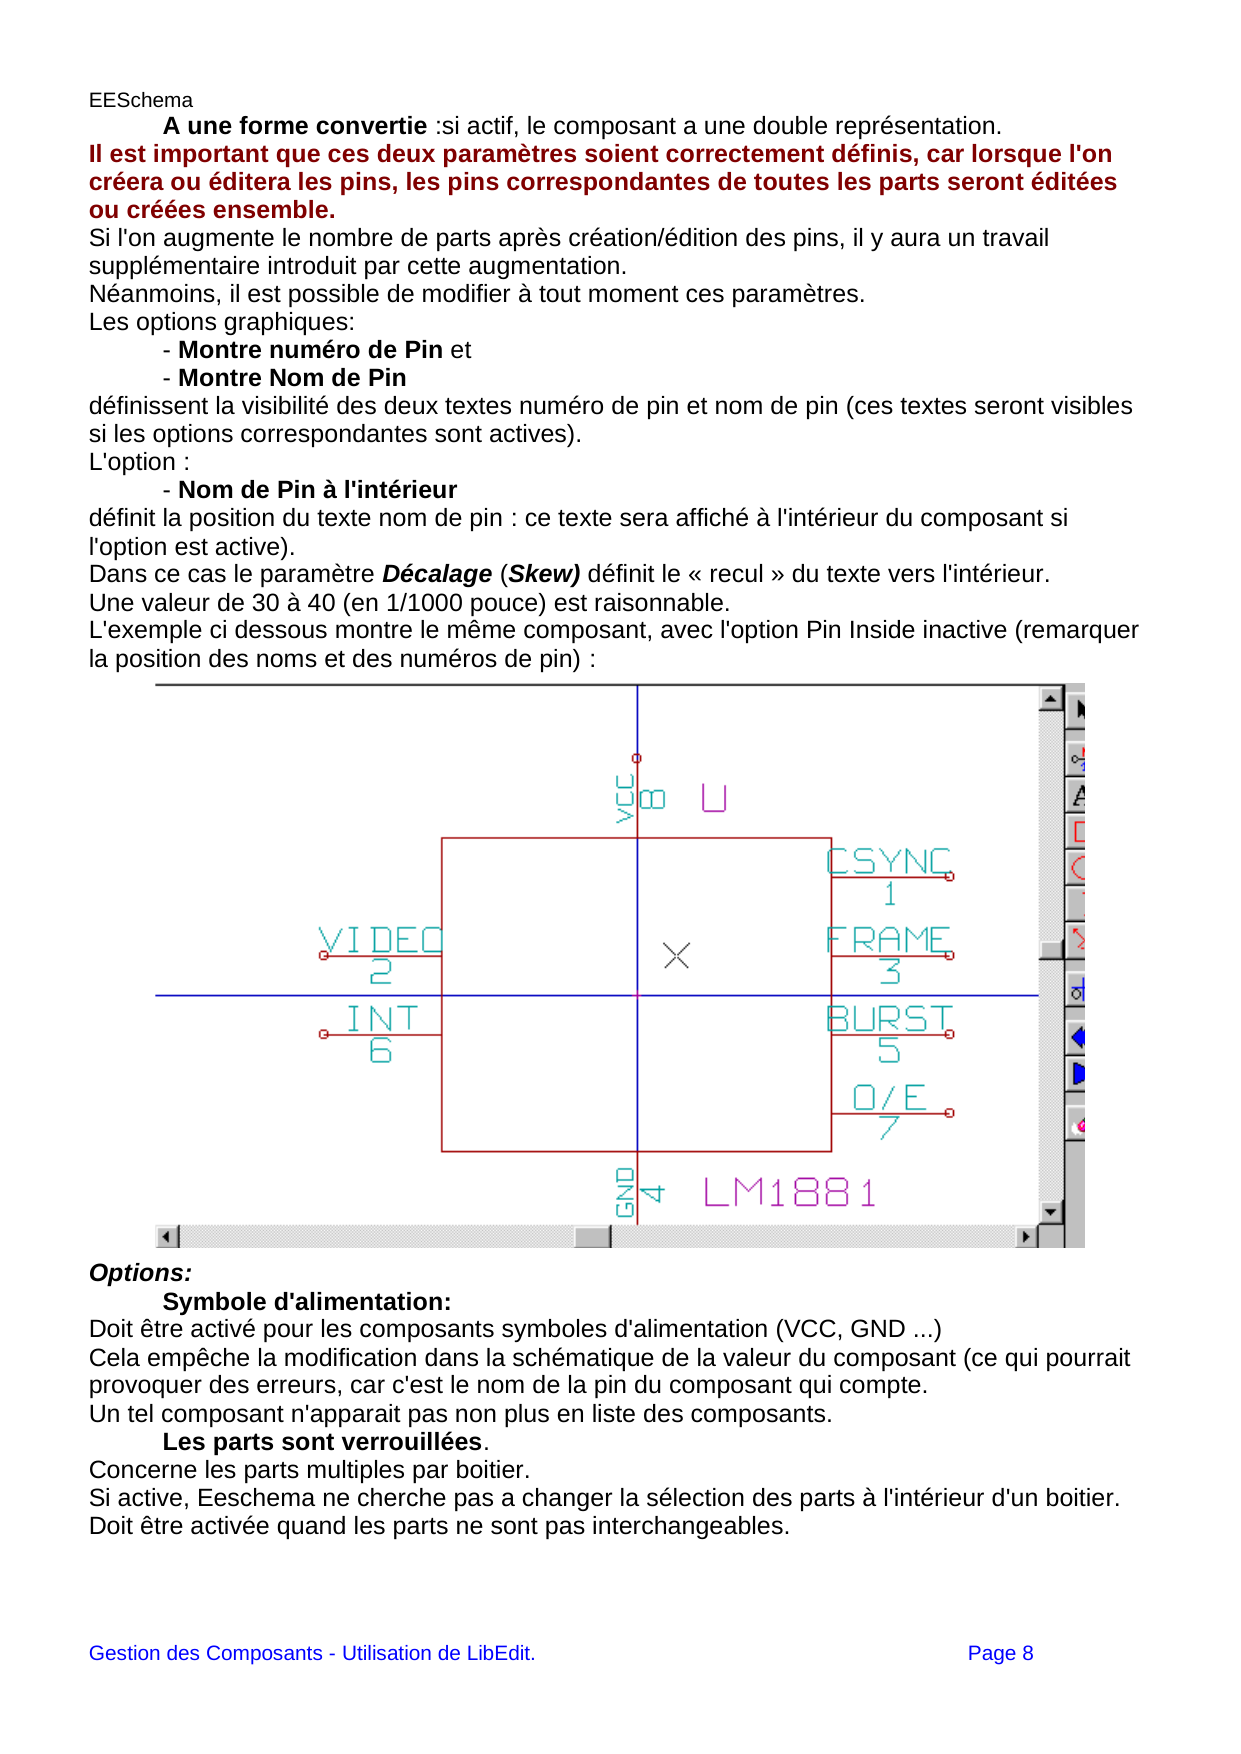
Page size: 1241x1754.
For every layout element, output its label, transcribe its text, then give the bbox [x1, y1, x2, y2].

text Doit être activé pour les composants symboles d'alimentation (VCC, GND ...) [88, 1315, 1152, 1343]
text Les parts sont verrouillées. [162, 1427, 1152, 1456]
text Dans ce cas le paramètre Décalage (Skew) définit le « recul » du texte vers l'intérieur. [88, 560, 1152, 588]
text A une forme convertie :si actif, le composant a une double représentation. [162, 112, 1152, 140]
text définissent la visibilité des deux textes numéro de pin et nom de pin (ces textes seront visibles si les options correspondantes sont actives). [88, 392, 1152, 448]
text Il est important que ces deux paramètres soient correctement définis, car lorsque l'on créera ou éditera les pins, les pins correspondantes de toutes les parts seront éditées ou créées ensemble. [88, 140, 1152, 224]
text Néanmoins, il est possible de modifier à tout moment ces paramètres. [88, 280, 1152, 308]
text Options: [88, 1259, 1152, 1287]
text L'option : [88, 448, 1152, 476]
text Un tel composant n'apparait pas non plus en liste des composants. [88, 1399, 1152, 1427]
text Si l'on augmente le nombre de parts après création/édition des pins, il y aura un travail supplémentaire introduit par cette augmentation. [88, 224, 1152, 280]
text Cela empêche la modification dans la schématique de la valeur du composant (ce qui pourrait provoquer des erreurs, car c'est le nom de la pin du composant qui compte. [88, 1343, 1152, 1399]
text définit la position du texte nom de pin : ce texte sera affiché à l'intérieur du composant si l'option est active). [88, 504, 1152, 560]
text - Nom de Pin à l'intérieur [162, 476, 1152, 504]
text Symbole d'alimentation: [162, 1287, 1152, 1315]
text Concerne les parts multiples par boitier. [88, 1456, 1152, 1483]
text - Montre numéro de Pin et [162, 336, 1152, 364]
text Si active, Eeschema ne cherche pas a changer la sélection des parts à l'intérieur d'un boitier. [88, 1483, 1152, 1512]
text Doit être activée quand les parts ne sont pas interchangeables. [88, 1512, 1152, 1539]
text - Montre Nom de Pin [162, 364, 1152, 392]
text Une valeur de 30 à 40 (en 1/1000 pouce) est raisonnable. [88, 588, 1152, 616]
text L'exemple ci dessous montre le même composant, avec l'option Pin Inside inactive (remarquer la position des noms et des numéros de pin) : [88, 616, 1152, 672]
text Les options graphiques: [88, 308, 1152, 336]
